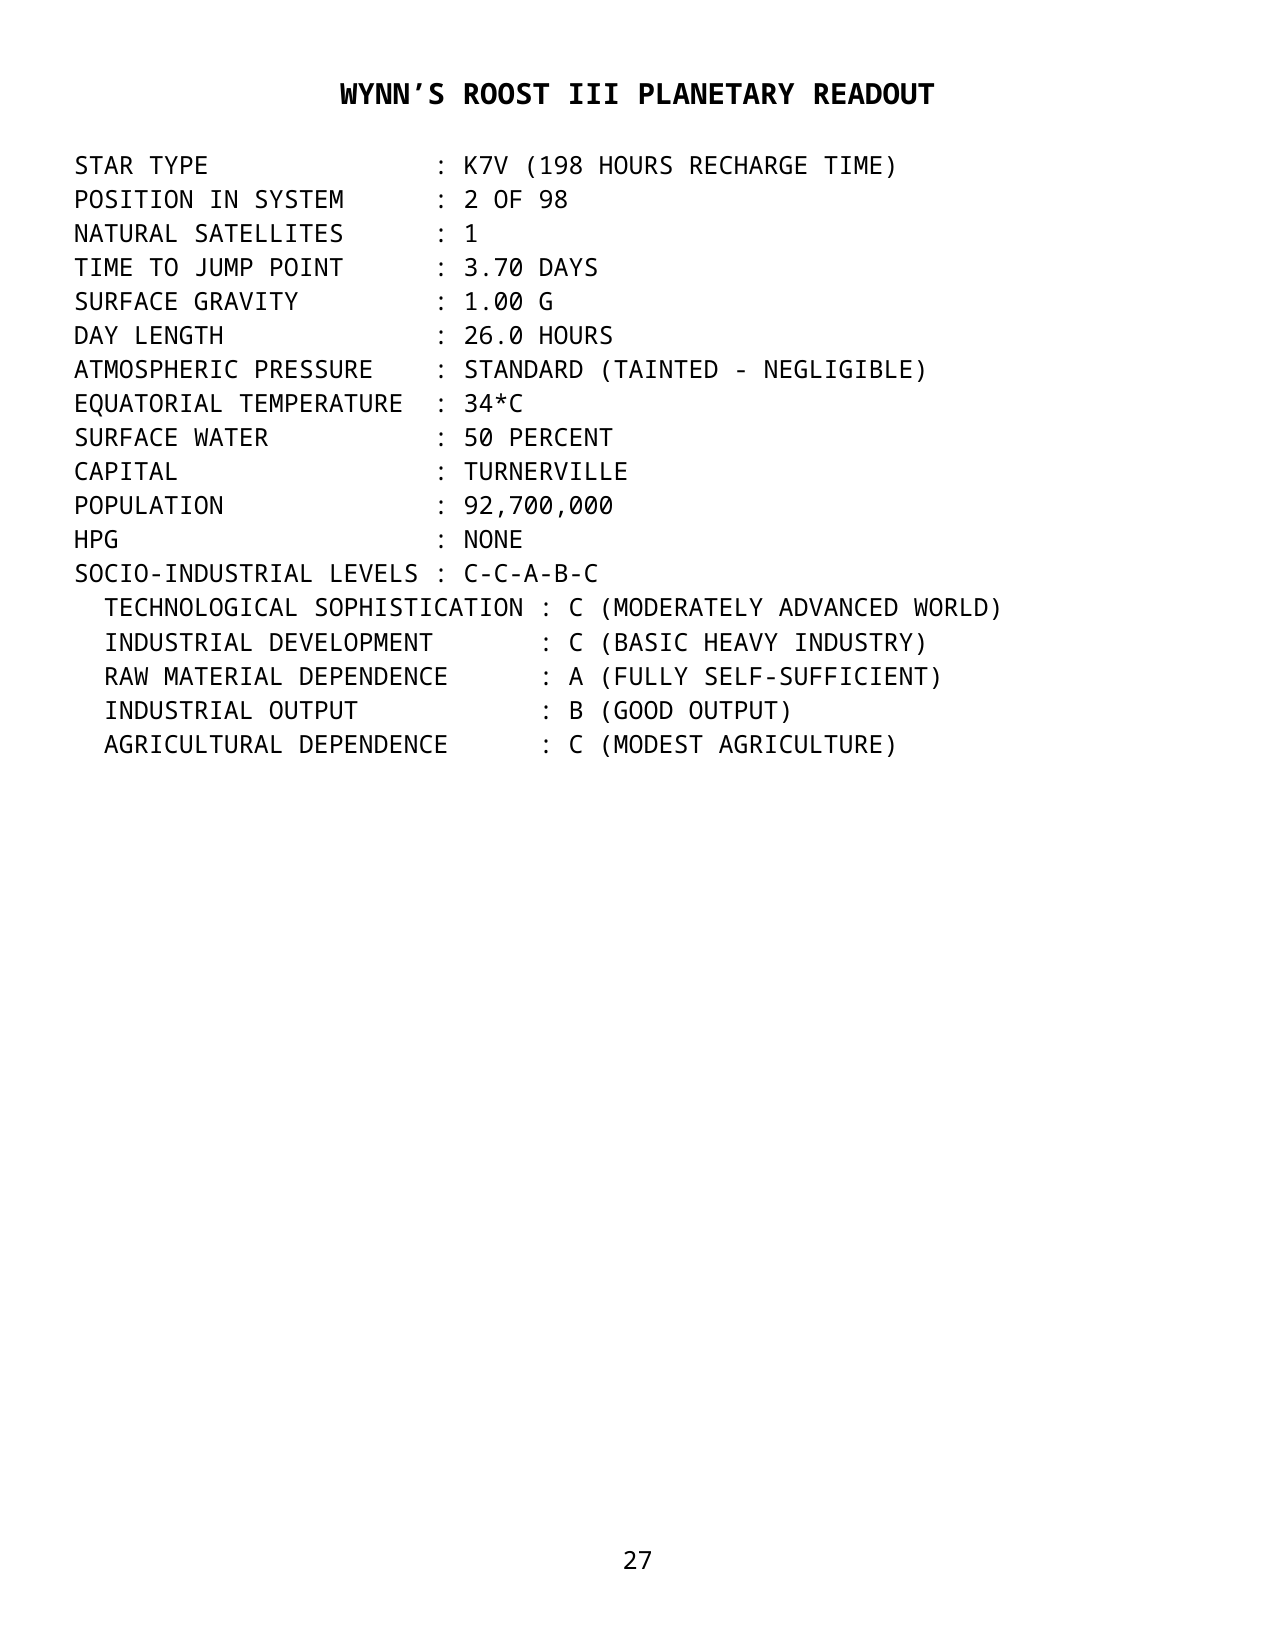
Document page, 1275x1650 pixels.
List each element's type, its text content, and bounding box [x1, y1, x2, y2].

text EQUATORIAL TEMPERATURE : 34*C [73, 386, 1201, 420]
text HPG : NONE [73, 522, 1201, 556]
text RAW MATERIAL DEPENDENCE : A (FULLY SELF-SUFFICIENT) [73, 658, 1201, 692]
text AGRICULTURAL DEPENDENCE : C (MODEST AGRICULTURE) [73, 726, 1201, 760]
text SURFACE WATER : 50 PERCENT [73, 420, 1201, 454]
text STAR TYPE : K7V (198 HOURS RECHARGE TIME) POSITION IN SYSTEM : 2 OF 98 [73, 147, 1201, 215]
text NATURAL SATELLITES : 1 [73, 215, 1201, 249]
text TECHNOLOGICAL SOPHISTICATION : C (MODERATELY ADVANCED WORLD) [73, 590, 1201, 624]
text SOCIO-INDUSTRIAL LEVELS : C-C-A-B-C [73, 556, 1201, 590]
text ATMOSPHERIC PRESSURE : STANDARD (TAINTED - NEGLIGIBLE) [73, 352, 1201, 386]
text TIME TO JUMP POINT : 3.70 DAYS [73, 249, 1201, 283]
text POPULATION : 92,700,000 [73, 488, 1201, 522]
text CAPITAL : TURNERVILLE [73, 454, 1201, 488]
text DAY LENGTH : 26.0 HOURS [73, 318, 1201, 352]
subtitle WYNN’S ROOST III PLANETARY READOUT [73, 73, 1201, 113]
text INDUSTRIAL OUTPUT : B (GOOD OUTPUT) [73, 692, 1201, 726]
text SURFACE GRAVITY : 1.00 G [73, 283, 1201, 318]
text INDUSTRIAL DEVELOPMENT : C (BASIC HEAVY INDUSTRY) [73, 624, 1201, 658]
